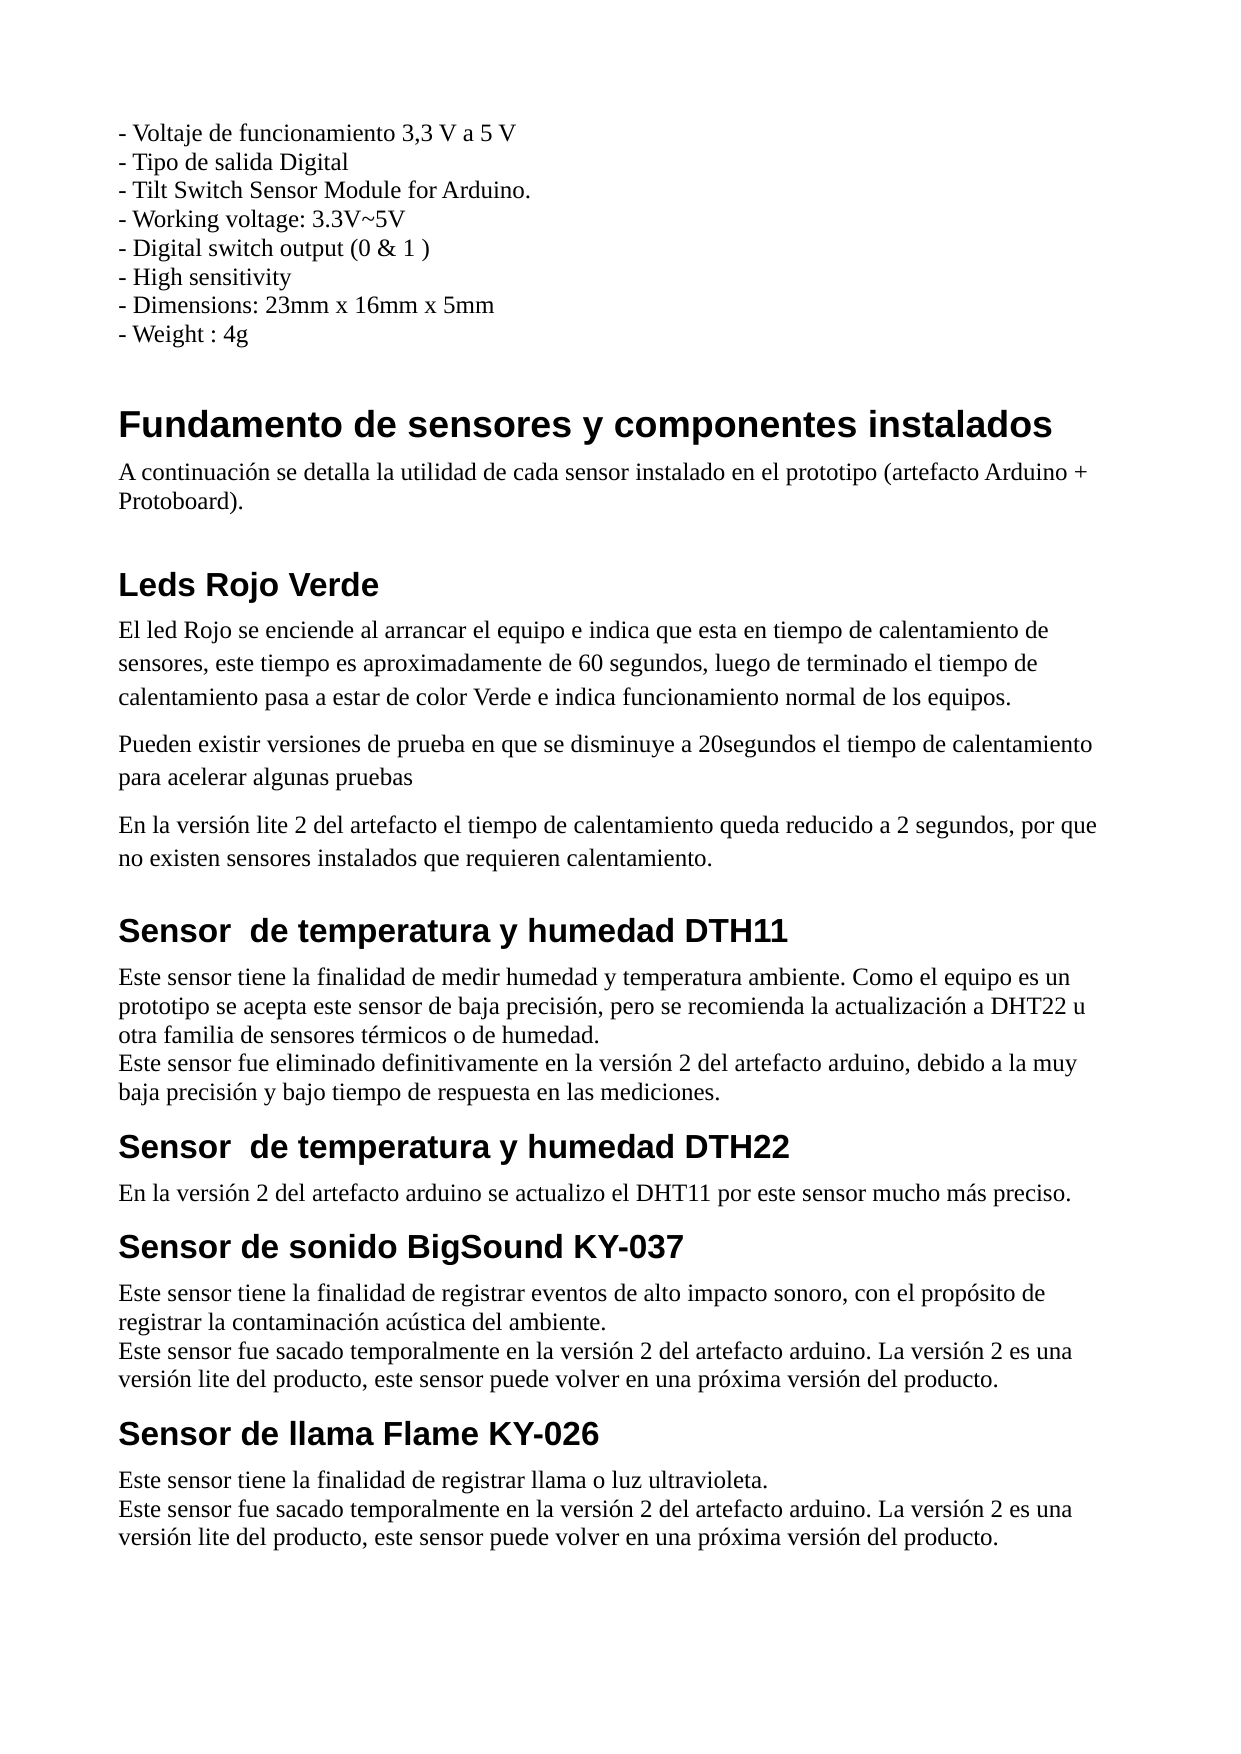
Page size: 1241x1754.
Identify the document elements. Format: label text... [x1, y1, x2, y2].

text - Digital switch output (0 & 1 ) [118, 233, 1122, 262]
subtitle Sensor de sonido BigSound KY-037 [118, 1227, 1122, 1266]
text - Weight : 4g [118, 319, 1122, 348]
text - Working voltage: 3.3V~5V [118, 204, 1122, 233]
text - High sensitivity [118, 262, 1122, 291]
text A continuación se detalla la utilidad de cada sensor instalado en el prototipo (artefacto Arduino + Protoboard). [118, 457, 1122, 515]
text Este sensor fue sacado temporalmente en la versión 2 del artefacto arduino. La versión 2 es una versión lite del producto, este sensor puede volver en una próxima versión del producto. [118, 1336, 1122, 1393]
subtitle Sensor de temperatura y humedad DTH11 [118, 911, 1122, 950]
text - Dimensions: 23mm x 16mm x 5mm [118, 291, 1122, 319]
text Este sensor tiene la finalidad de registrar eventos de alto impacto sonoro, con el propósito de registrar la contaminación acústica del ambiente. [118, 1278, 1122, 1336]
text - Voltaje de funcionamiento 3,3 V a 5 V [118, 118, 1122, 147]
subtitle Sensor de llama Flame KY-026 [118, 1414, 1122, 1452]
text Este sensor fue eliminado definitivamente en la versión 2 del artefacto arduino, debido a la muy baja precisión y bajo tiempo de respuesta en las mediciones. [118, 1048, 1122, 1106]
subtitle Fundamento de sensores y componentes instalados [118, 402, 1122, 445]
text Este sensor fue sacado temporalmente en la versión 2 del artefacto arduino. La versión 2 es una versión lite del producto, este sensor puede volver en una próxima versión del producto. [118, 1494, 1122, 1551]
subtitle Sensor de temperatura y humedad DTH22 [118, 1127, 1122, 1165]
subtitle Leds Rojo Verde [118, 564, 1122, 603]
text Este sensor tiene la finalidad de medir humedad y temperatura ambiente. Como el equipo es un prototipo se acepta este sensor de baja precisión, pero se recomienda la actualización a DHT22 u otra familia de sensores térmicos o de humedad. [118, 962, 1122, 1048]
text El led Rojo se enciende al arrancar el equipo e indica que esta en tiempo de calentamiento de sensores, este tiempo es aproximadamente de 60 segundos, luego de terminado el tiempo de calentamiento pasa a estar de color Verde e indica funcionamiento normal de los equipos. [118, 616, 1122, 710]
text - Tilt Switch Sensor Module for Arduino. [118, 176, 1122, 204]
text Pueden existir versiones de prueba en que se disminuye a 20segundos el tiempo de calentamiento para acelerar algunas pruebas [118, 729, 1122, 791]
text - Tipo de salida Digital [118, 147, 1122, 176]
text Este sensor tiene la finalidad de registrar llama o luz ultravioleta. [118, 1465, 1122, 1494]
text En la versión 2 del artefacto arduino se actualizo el DHT11 por este sensor mucho más preciso. [118, 1178, 1122, 1206]
text En la versión lite 2 del artefacto el tiempo de calentamiento queda reducido a 2 segundos, por que no existen sensores instalados que requieren calentamiento. [118, 810, 1122, 872]
